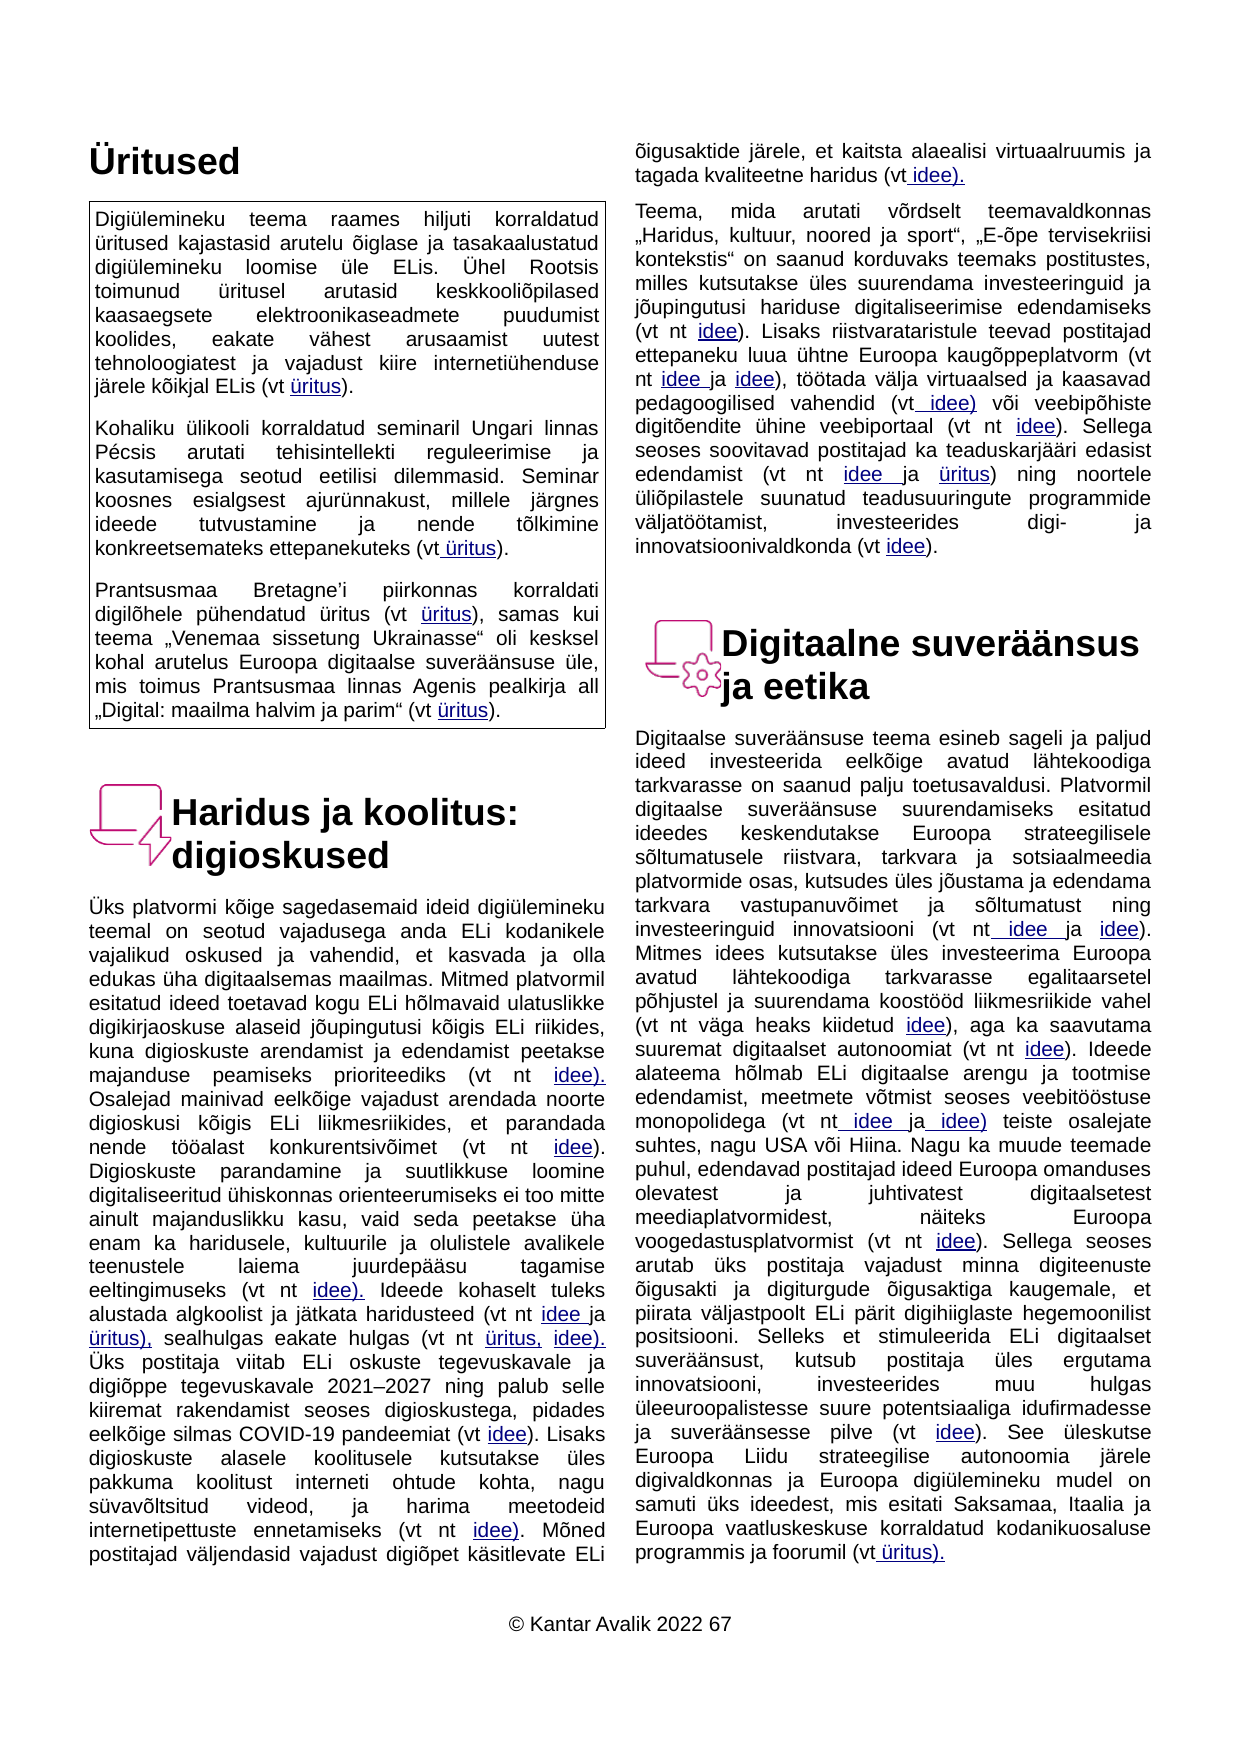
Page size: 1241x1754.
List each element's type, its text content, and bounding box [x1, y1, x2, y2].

text õigusaktide järele, et kaitsta alaealisi virtuaalruumis ja tagada kvaliteetne haridus (vt idee). [635, 139, 1152, 187]
subtitle Digitaalne suveräänsus ja eetika [635, 621, 1152, 707]
picture [645, 620, 722, 697]
text Digiülemineku teema raames hiljuti korraldatud üritused kajastasid arutelu õiglase ja tasakaalustatud digiülemineku loomise üle ELis. Ühel Rootsis toimunud üritusel arutasid keskkooliõpilased kaasaegsete elektroonikaseadmete puudumist koolides, eakate vähest arusaamist uutest tehnoloogiatest ja vajadust kiire internetiühenduse järele kõikjal ELis (vt üritus). [90, 202, 605, 404]
picture [89, 784, 172, 866]
text Teema, mida arutati võrdselt teemavaldkonnas „Haridus, kultuur, noored ja sport“, „E-õpe tervisekriisi kontekstis“ on saanud korduvaks teemaks postitustes, milles kutsutakse üles suurendama investeeringuid ja jõupingutusi hariduse digitaliseerimise edendamiseks (vt nt idee). Lisaks riistvarataristule teevad postitajad ettepaneku luua ühtne Euroopa kaugõppeplatvorm (vt nt idee ja idee), töötada välja virtuaalsed ja kaasavad pedagoogilised vahendid (vt idee) või veebipõhiste digitõendite ühine veebiportaal (vt nt idee). Sellega seoses soovitavad postitajad ka teaduskarjääri edasist edendamist (vt nt idee ja üritus) ning noortele üliõpilastele suunatud teadusuuringute programmide väljatöötamist, investeerides digi- ja innovatsioonivaldkonda (vt idee). [635, 199, 1152, 558]
text Üks platvormi kõige sagedasemaid ideid digiülemineku teemal on seotud vajadusega anda ELi kodanikele vajalikud oskused ja vahendid, et kasvada ja olla edukas üha digitaalsemas maailmas. Mitmed platvormil esitatud ideed toetavad kogu ELi hõlmavaid ulatuslikke digikirjaoskuse alaseid jõupingutusi kõigis ELi riikides, kuna digioskuste arendamist ja edendamist peetakse majanduse peamiseks prioriteediks (vt nt idee). Osalejad mainivad eelkõige vajadust arendada noorte digioskusi kõigis ELi liikmesriikides, et parandada nende tööalast konkurentsivõimet (vt nt idee). Digioskuste parandamine ja suutlikkuse loomine digitaliseeritud ühiskonnas orienteerumiseks ei too mitte ainult majanduslikku kasu, vaid seda peetakse üha enam ka haridusele, kultuurile ja olulistele avalikele teenustele laiema juurdepääsu tagamise eeltingimuseks (vt nt idee). Ideede kohaselt tuleks alustada algkoolist ja jätkata haridusteed (vt nt idee ja üritus), sealhulgas eakate hulgas (vt nt üritus, idee). Üks postitaja viitab ELi oskuste tegevuskavale ja digiõppe tegevuskavale 2021–2027 ning palub selle kiiremat rakendamist seoses digioskustega, pidades eelkõige silmas COVID-19 pandeemiat (vt idee). Lisaks digioskuste alasele koolitusele kutsutakse üles pakkuma koolitust interneti ohtude kohta, nagu süvavõltsitud videod, ja harima meetodeid internetipettuste ennetamiseks (vt nt idee). Mõned postitajad väljendasid vajadust digiõpet käsitlevate ELi [88, 895, 605, 1566]
subtitle Üritused [88, 139, 605, 182]
text Prantsusmaa Bretagne’i piirkonnas korraldati digilõhele pühendatud üritus (vt üritus), samas kui teema „Venemaa sissetung Ukrainasse“ oli kesksel kohal arutelus Euroopa digitaalse suveräänsuse üle, mis toimus Prantsusmaa linnas Agenis pealkirja all „Digital: maailma halvim ja parim“ (vt üritus). [90, 572, 605, 728]
subtitle Haridus ja koolitus: digioskused [88, 790, 605, 876]
text Kohaliku ülikooli korraldatud seminaril Ungari linnas Pécsis arutati tehisintellekti reguleerimise ja kasutamisega seotud eetilisi dilemmasid. Seminar koosnes esialgsest ajurünnakust, millele järgnes ideede tutvustamine ja nende tõlkimine konkreetsemateks ettepanekuteks (vt üritus). [90, 410, 605, 566]
text Digitaalse suveräänsuse teema esineb sageli ja paljud ideed investeerida eelkõige avatud lähtekoodiga tarkvarasse on saanud palju toetusavaldusi. Platvormil digitaalse suveräänsuse suurendamiseks esitatud ideedes keskendutakse Euroopa strateegilisele sõltumatusele riistvara, tarkvara ja sotsiaalmeedia platvormide osas, kutsudes üles jõustama ja edendama tarkvara vastupanuvõimet ja sõltumatust ning investeeringuid innovatsiooni (vt nt idee ja idee). Mitmes idees kutsutakse üles investeerima Euroopa avatud lähtekoodiga tarkvarasse egalitaarsetel põhjustel ja suurendama koostööd liikmesriikide vahel (vt nt väga heaks kiidetud idee), aga ka saavutama suuremat digitaalset autonoomiat (vt nt idee). Ideede alateema hõlmab ELi digitaalse arengu ja tootmise edendamist, meetmete võtmist seoses veebitööstuse monopolidega (vt nt idee ja idee) teiste osalejate suhtes, nagu USA või Hiina. Nagu ka muude teemade puhul, edendavad postitajad ideed Euroopa omanduses olevatest ja juhtivatest digitaalsetest meediaplatvormidest, näiteks Euroopa voogedastusplatvormist (vt nt idee). Sellega seoses arutab üks postitaja vajadust minna digiteenuste õigusakti ja digiturgude õigusaktiga kaugemale, et piirata väljastpoolt ELi pärit digihiiglaste hegemoonilist positsiooni. Selleks et stimuleerida ELi digitaalset suveräänsust, kutsub postitaja üles ergutama innovatsiooni, investeerides muu hulgas üleeuroopalistesse suure potentsiaaliga idufirmadesse ja suveräänsesse pilve (vt idee). See üleskutse Euroopa Liidu strateegilise autonoomia järele digivaldkonnas ja Euroopa digiülemineku mudel on samuti üks ideedest, mis esitati Saksamaa, Itaalia ja Euroopa vaatluskeskuse korraldatud kodanikuosaluse programmis ja foorumil (vt üritus). [635, 725, 1152, 1564]
